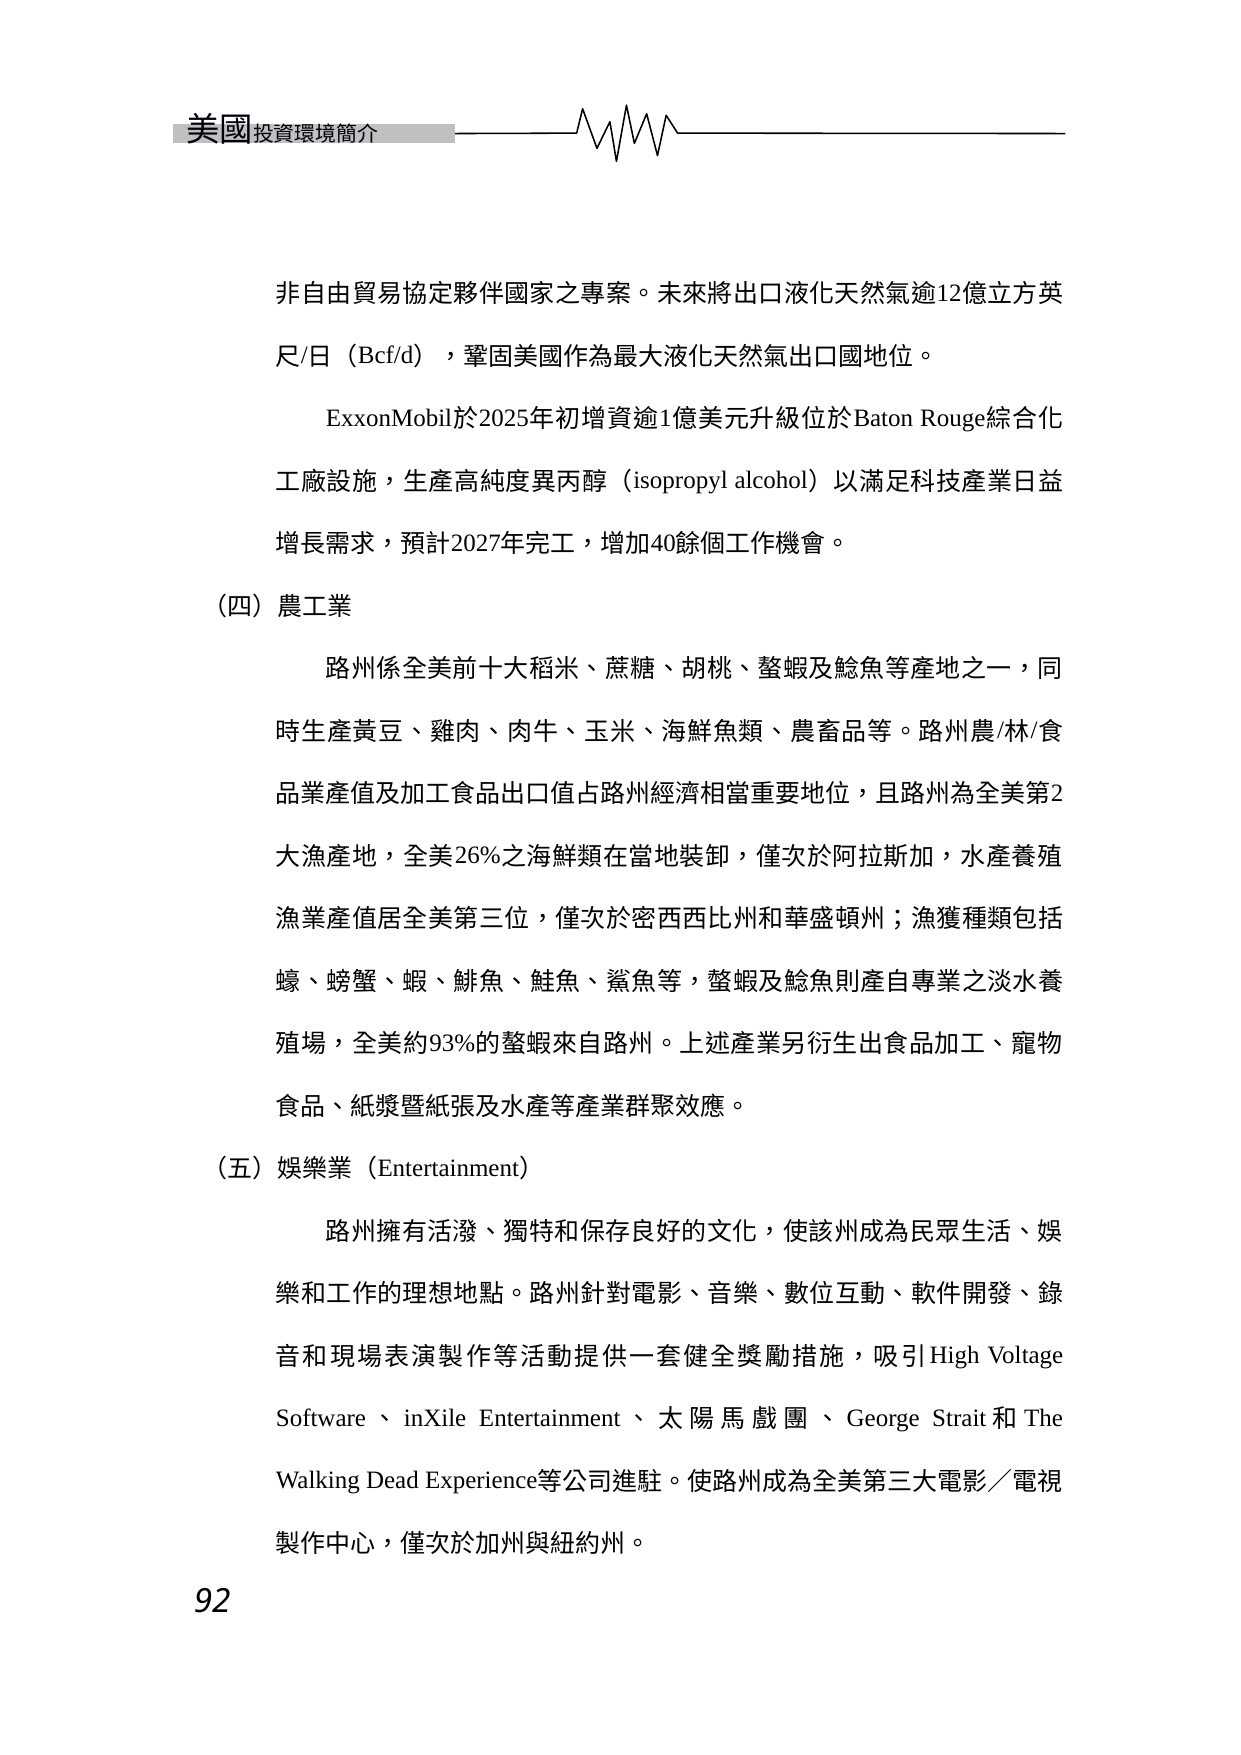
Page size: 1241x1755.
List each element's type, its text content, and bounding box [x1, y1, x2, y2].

text 非自由貿易協定夥伴國家之專案。未來將出口液化天然氣逾12億立方英尺/日（Bcf/d），鞏固美國作為最大液化天然氣出口國地位。 [276, 250, 1063, 375]
text （四）農工業 [202, 563, 1063, 625]
text 路州擁有活潑、獨特和保存良好的文化，使該州成為民眾生活、娛樂和工作的理想地點。路州針對電影、音樂、數位互動、軟件開發、錄音和現場表演製作等活動提供一套健全獎勵措施，吸引High Voltage Software、inXile Entertainment、太陽馬戲團、George Strait和The Walking Dead Experience等公司進駐。使路州成為全美第三大電影／電視製作中心，僅次於加州與紐約州。 [276, 1188, 1063, 1563]
text ExxonMobil於2025年初增資逾1億美元升級位於Baton Rouge綜合化工廠設施，生產高純度異丙醇（isopropyl alcohol）以滿足科技產業日益增長需求，預計2027年完工，增加40餘個工作機會。 [276, 375, 1063, 563]
text 路州係全美前十大稻米、蔗糖、胡桃、螯蝦及鯰魚等產地之一，同時生產黃豆、雞肉、肉牛、玉米、海鮮魚類、農畜品等。路州農/林/食品業產值及加工食品出口值占路州經濟相當重要地位，且路州為全美第2大漁產地，全美26%之海鮮類在當地裝卸，僅次於阿拉斯加，水產養殖漁業產值居全美第三位，僅次於密西西比州和華盛頓州；漁獲種類包括蠔、螃蟹、蝦、鯡魚、鮭魚、鯊魚等，螫蝦及鯰魚則產自專業之淡水養殖場，全美約93%的螯蝦來自路州。上述產業另衍生出食品加工、寵物食品、紙漿暨紙張及水產等產業群聚效應。 [276, 625, 1063, 1125]
text （五）娛樂業（Entertainment） [202, 1125, 1063, 1188]
